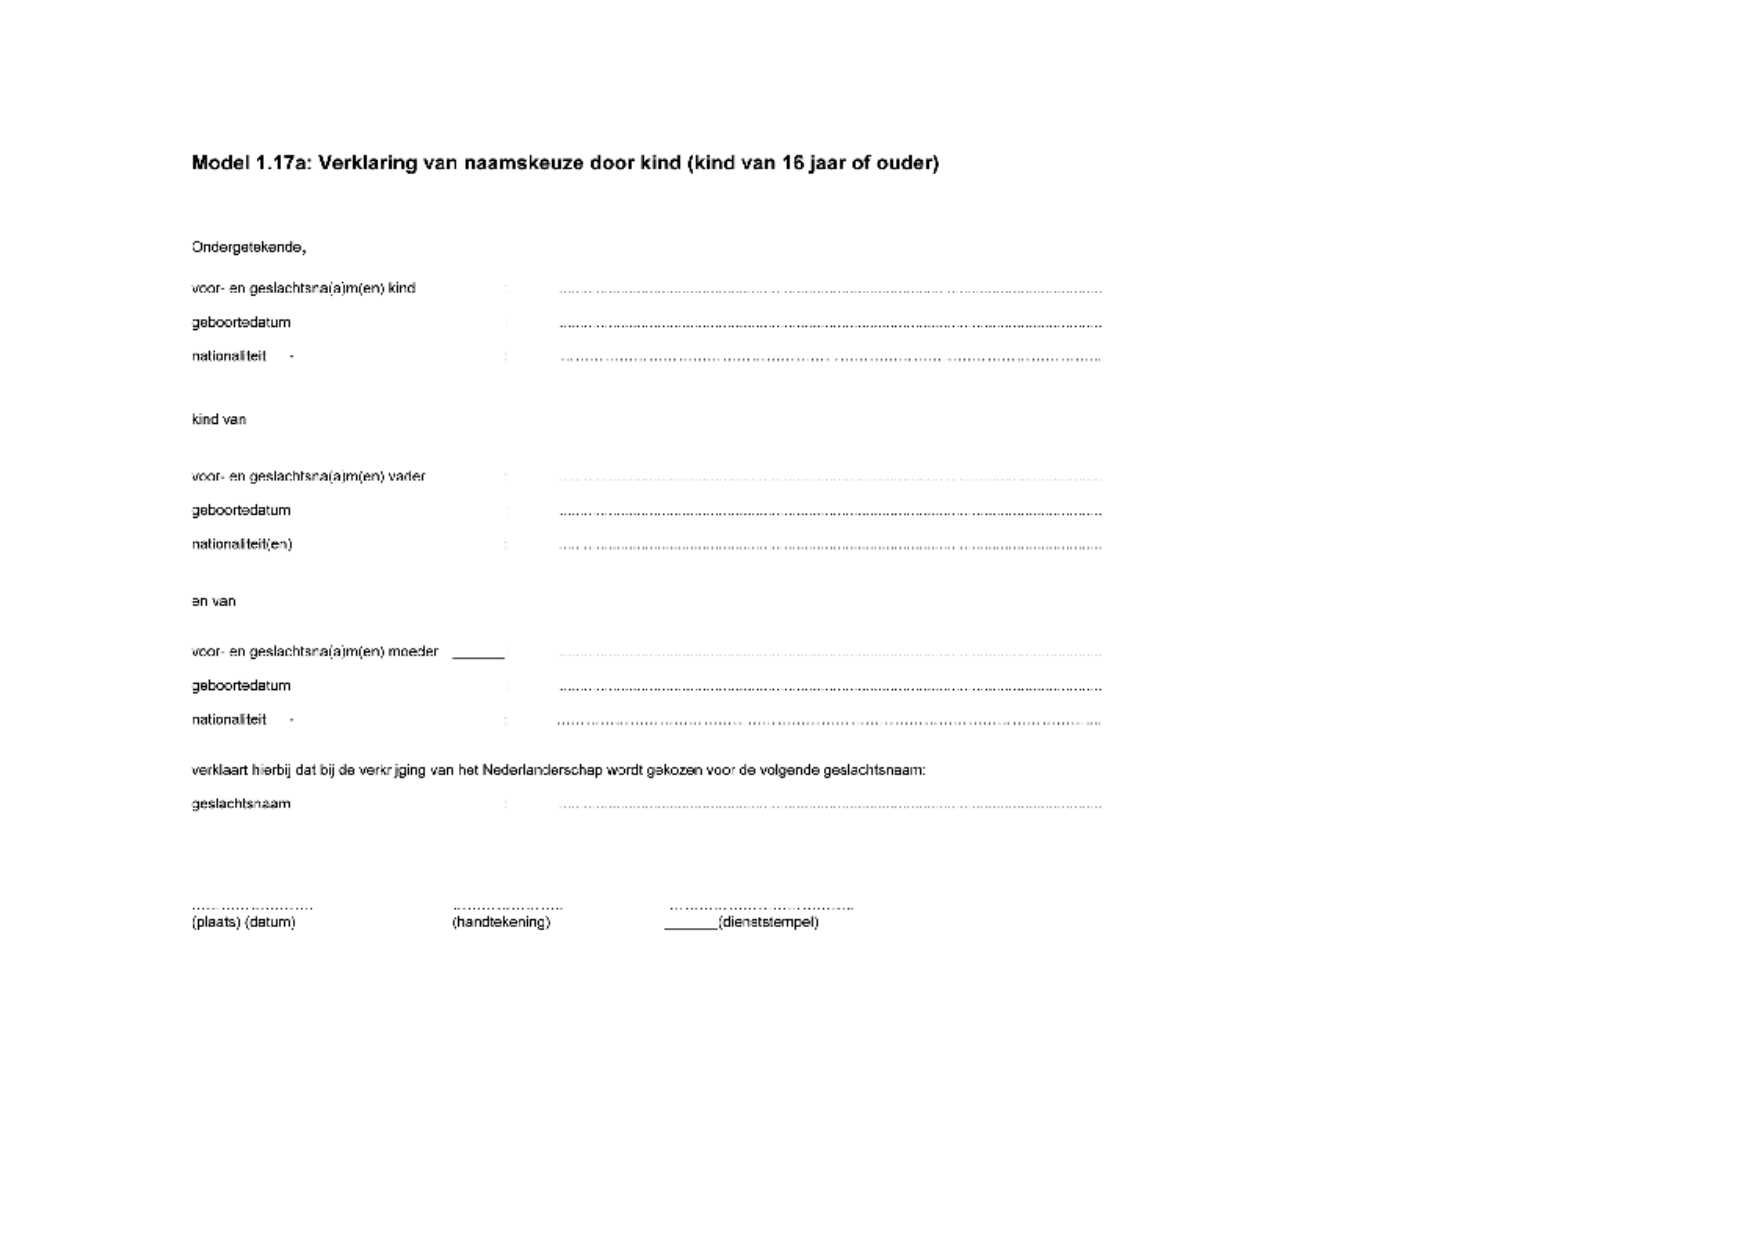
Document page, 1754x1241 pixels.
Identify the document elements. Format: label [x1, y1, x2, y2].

picture [187, 150, 1105, 938]
